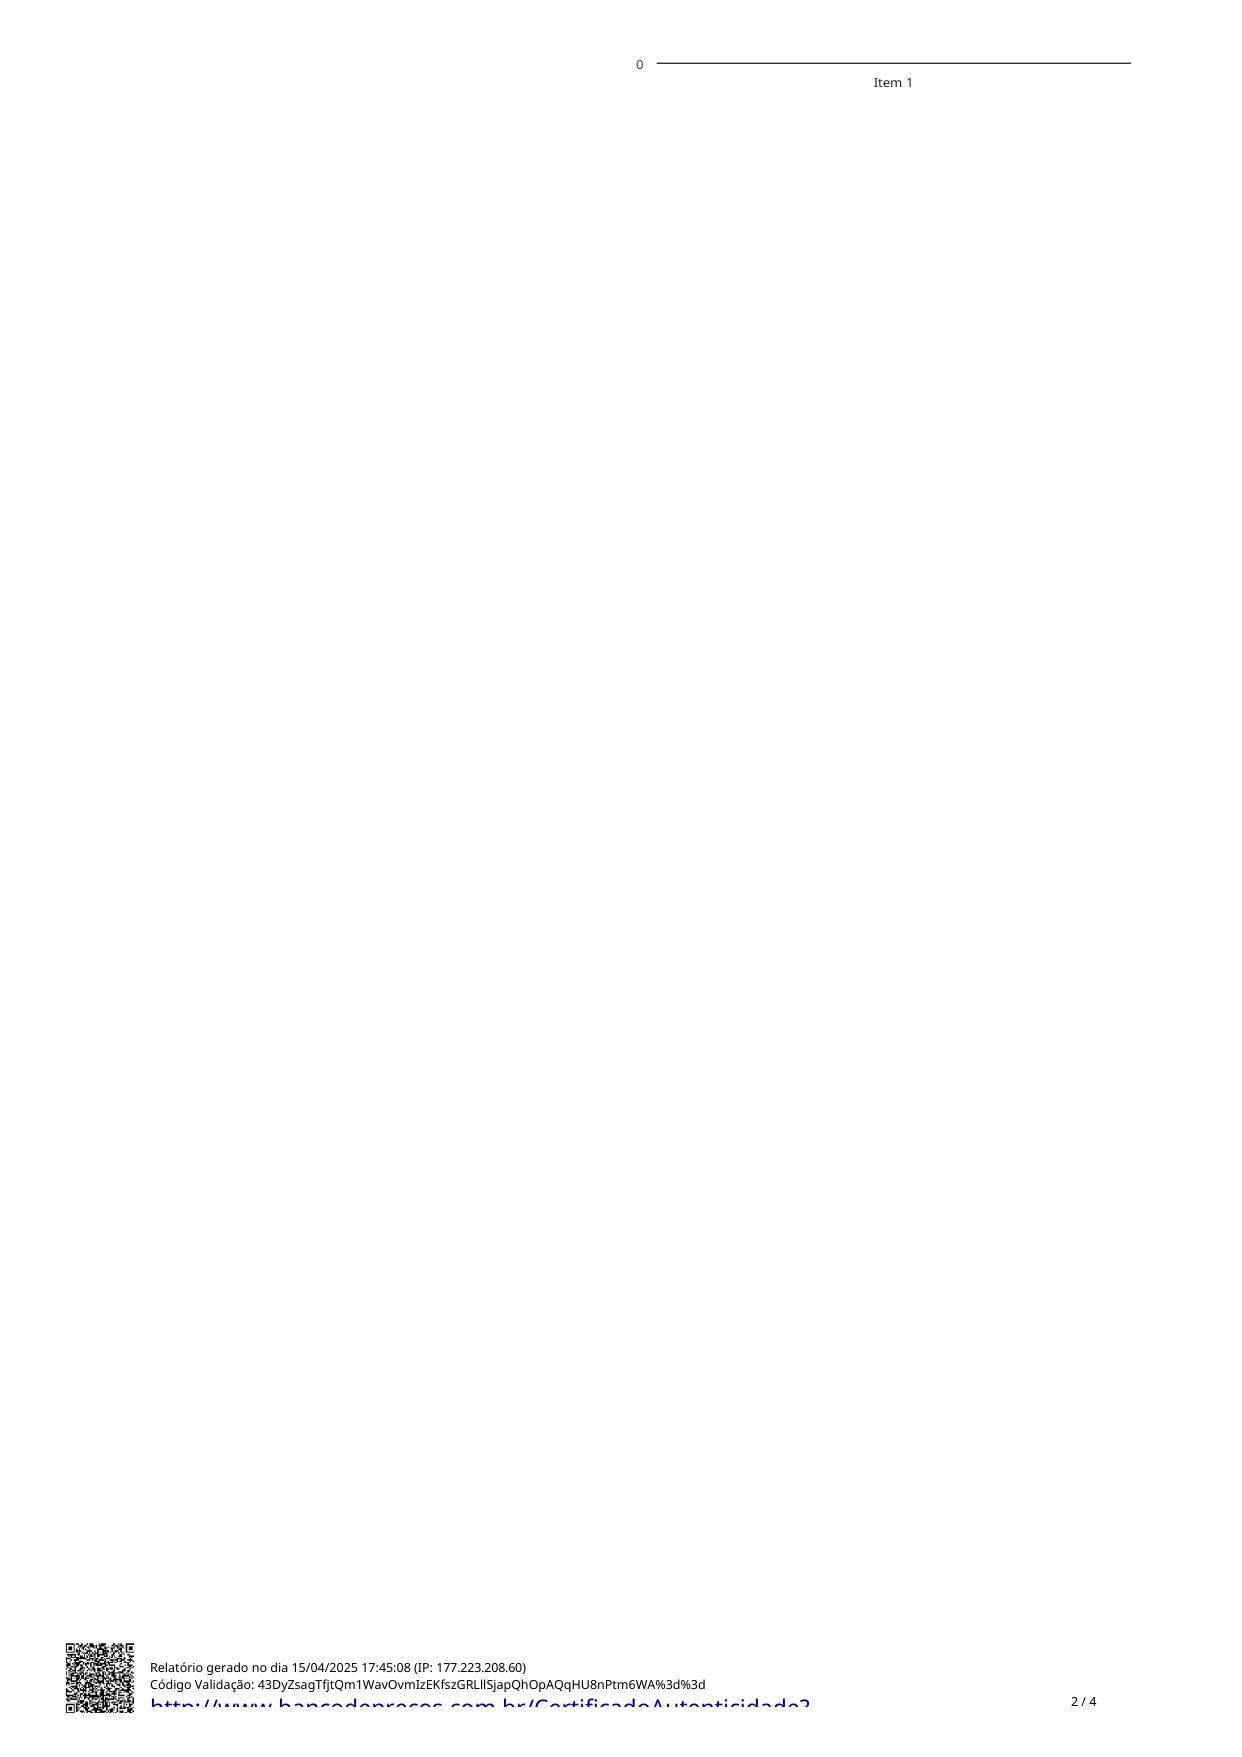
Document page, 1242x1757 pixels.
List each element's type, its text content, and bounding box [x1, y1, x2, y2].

text 0 [141, 56, 1139, 73]
text Item 1 [621, 74, 1167, 91]
